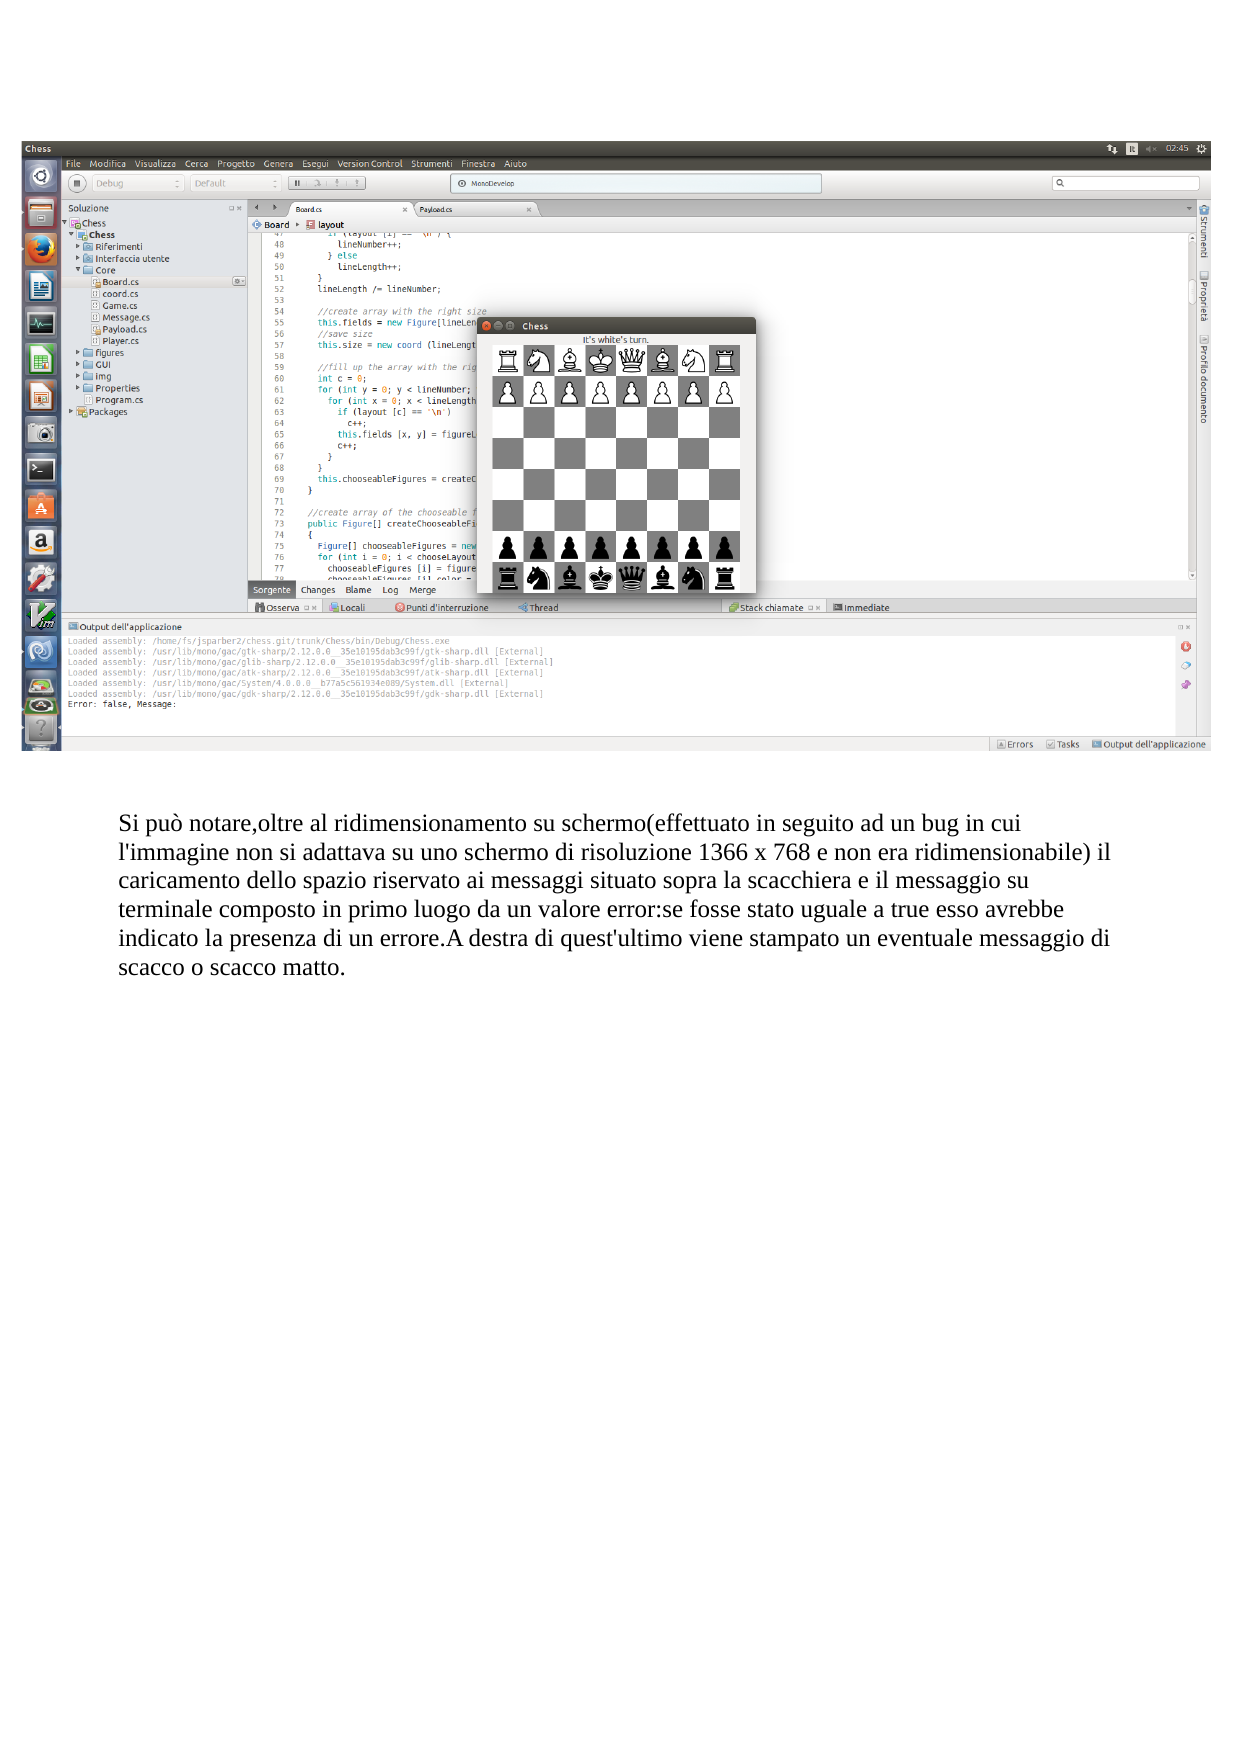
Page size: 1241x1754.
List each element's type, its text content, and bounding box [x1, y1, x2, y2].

picture [21, 141, 1211, 751]
text Si può notare,oltre al ridimensionamento su schermo(effettuato in seguito ad un bug in cui l'immagine non si adattava su uno schermo di risoluzione 1366 x 768 e non era ridimensionabile) il caricamento dello spazio riservato ai messaggi situato sopra la scacchiera e il messaggio su terminale composto in primo luogo da un valore error:se fosse stato uguale a true esso avrebbe indicato la presenza di un errore.A destra di quest'ultimo viene stampato un eventuale messaggio di scacco o scacco matto. [118, 808, 1122, 981]
